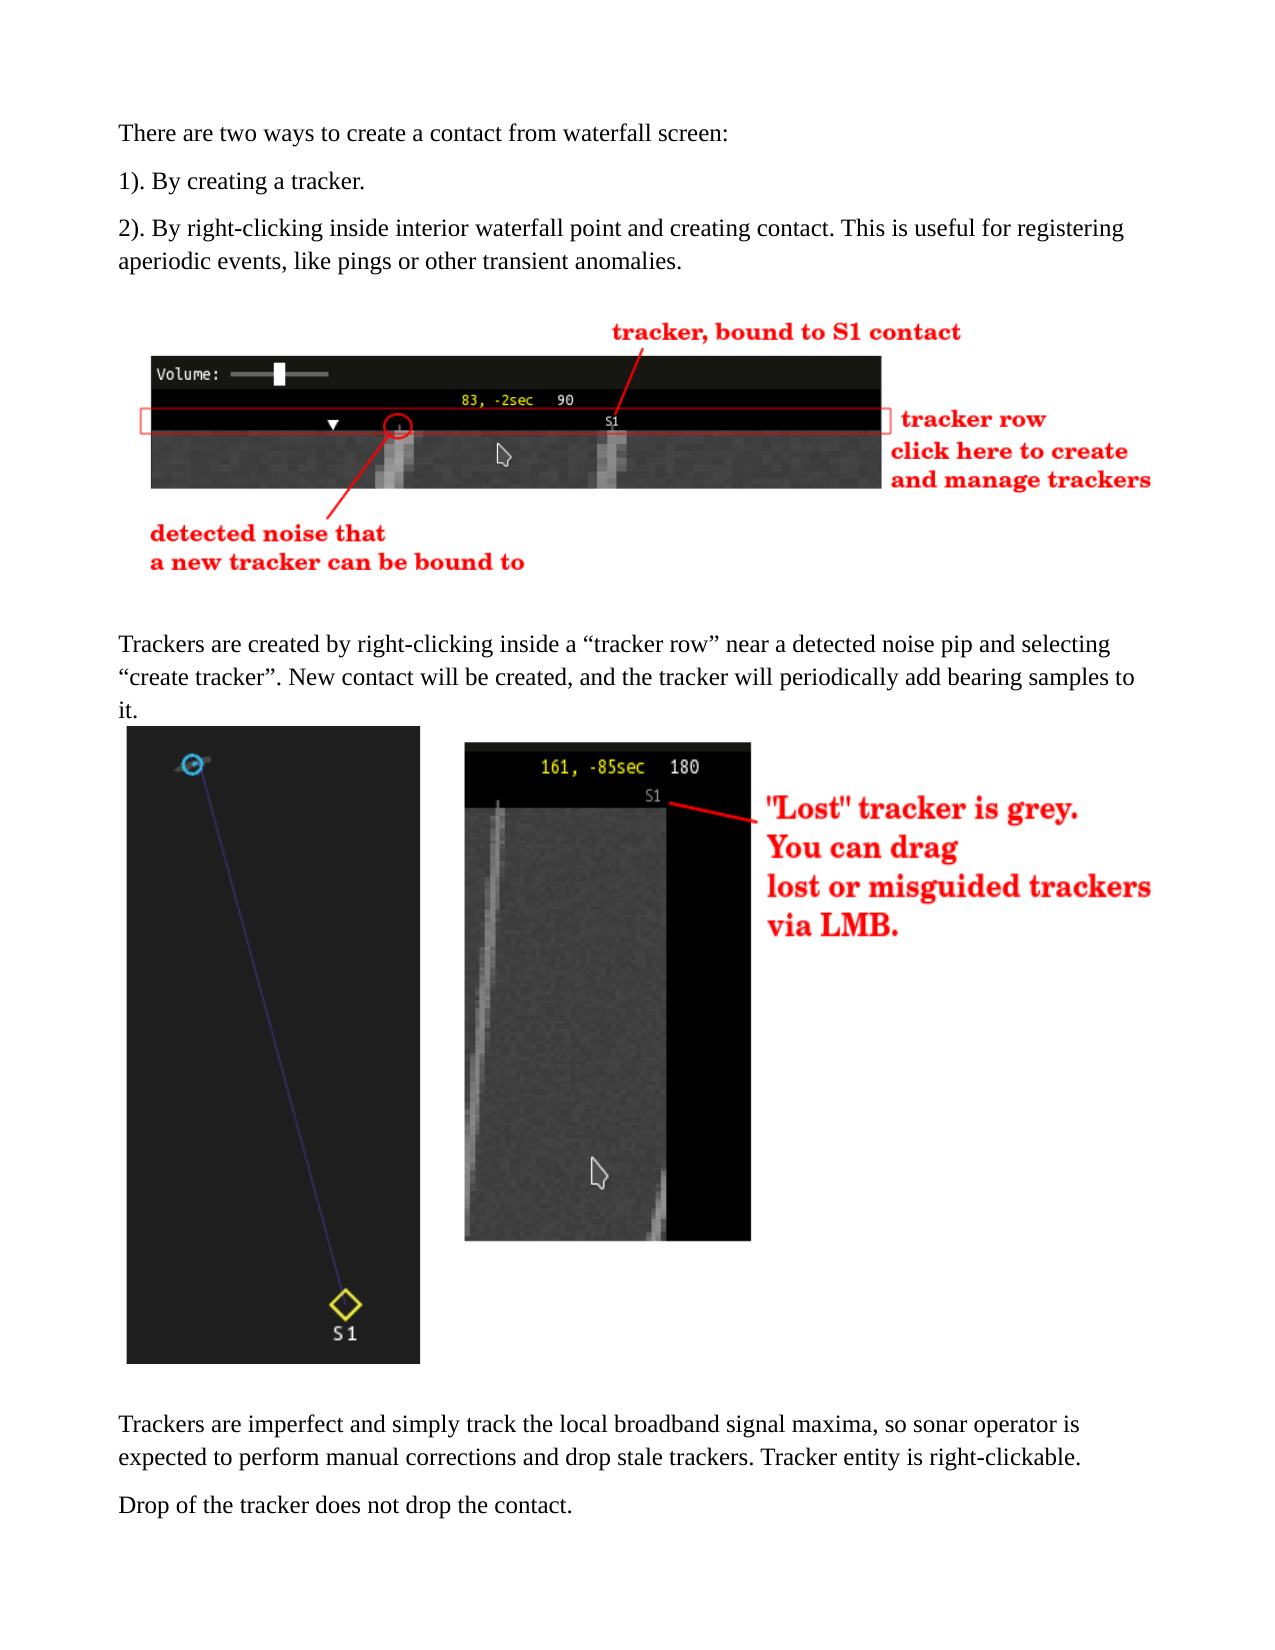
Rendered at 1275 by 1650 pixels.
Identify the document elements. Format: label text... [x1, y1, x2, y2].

text Trackers are imperfect and simply track the local broadband signal maxima, so sonar operator is expected to perform manual corrections and drop stale trackers. Tracker entity is right-clickable. [118, 1409, 1157, 1471]
text There are two ways to create a contact from waterfall screen: [118, 118, 1157, 147]
picture [126, 726, 421, 1364]
picture [118, 293, 1157, 578]
text 1). By creating a tracker. [118, 166, 1157, 194]
text Trackers are created by right-clicking inside a “tracker row” near a detected noise pip and selecting “create tracker”. New contact will be created, and the tracker will periodically add bearing samples to it. [118, 629, 1157, 724]
text Drop of the tracker does not drop the contact. [118, 1490, 1157, 1518]
text 2). By right-clicking inside interior waterfall point and creating contact. This is useful for registering aperiodic events, like pings or other transient anomalies. [118, 213, 1157, 275]
picture [454, 730, 1160, 1257]
